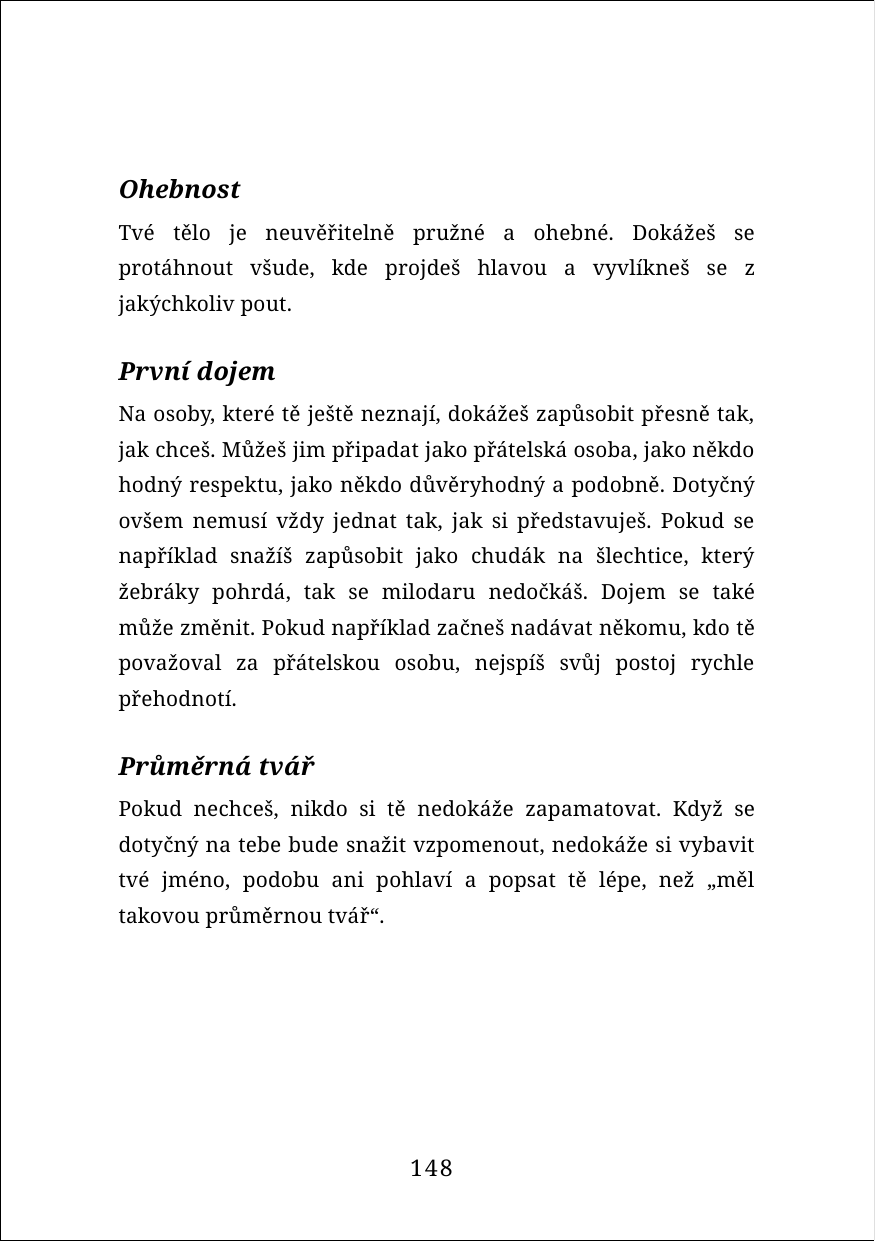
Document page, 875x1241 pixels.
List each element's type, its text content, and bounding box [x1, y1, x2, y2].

subtitle Ohebnost [118, 172, 756, 206]
subtitle První dojem [118, 354, 756, 388]
text Tvé tělo je neuvěřitelně pružné a ohebné. Dokážeš se protáhnout všude, kde projdeš hlavou a vyvlíkneš se z jakýchkoliv pout. [118, 218, 756, 317]
text Pokud nechceš, nikdo si tě nedokáže zapamatovat. Když se dotyčný na tebe bude snažit vzpomenout, nedokáže si vybavit tvé jméno, podobu ani pohlaví a popsat tě lépe, než „měl takovou průměrnou tvář“. [118, 794, 756, 929]
subtitle Průměrná tvář [118, 749, 756, 783]
text Na osoby, které tě ještě neznají, dokážeš zapůsobit přesně tak, jak chceš. Můžeš jim připadat jako přátelská osoba, jako někdo hodný respektu, jako někdo důvěryhodný a podobně. Dotyčný ovšem nemusí vždy jednat tak, jak si představuješ. Pokud se například snažíš zapůsobit jako chudák na šlechtice, který žebráky pohrdá, tak se milodaru nedočkáš. Dojem se také může změnit. Pokud například začneš nadávat někomu, kdo tě považoval za přátelskou osobu, nejspíš svůj postoj rychle přehodnotí. [118, 399, 756, 712]
